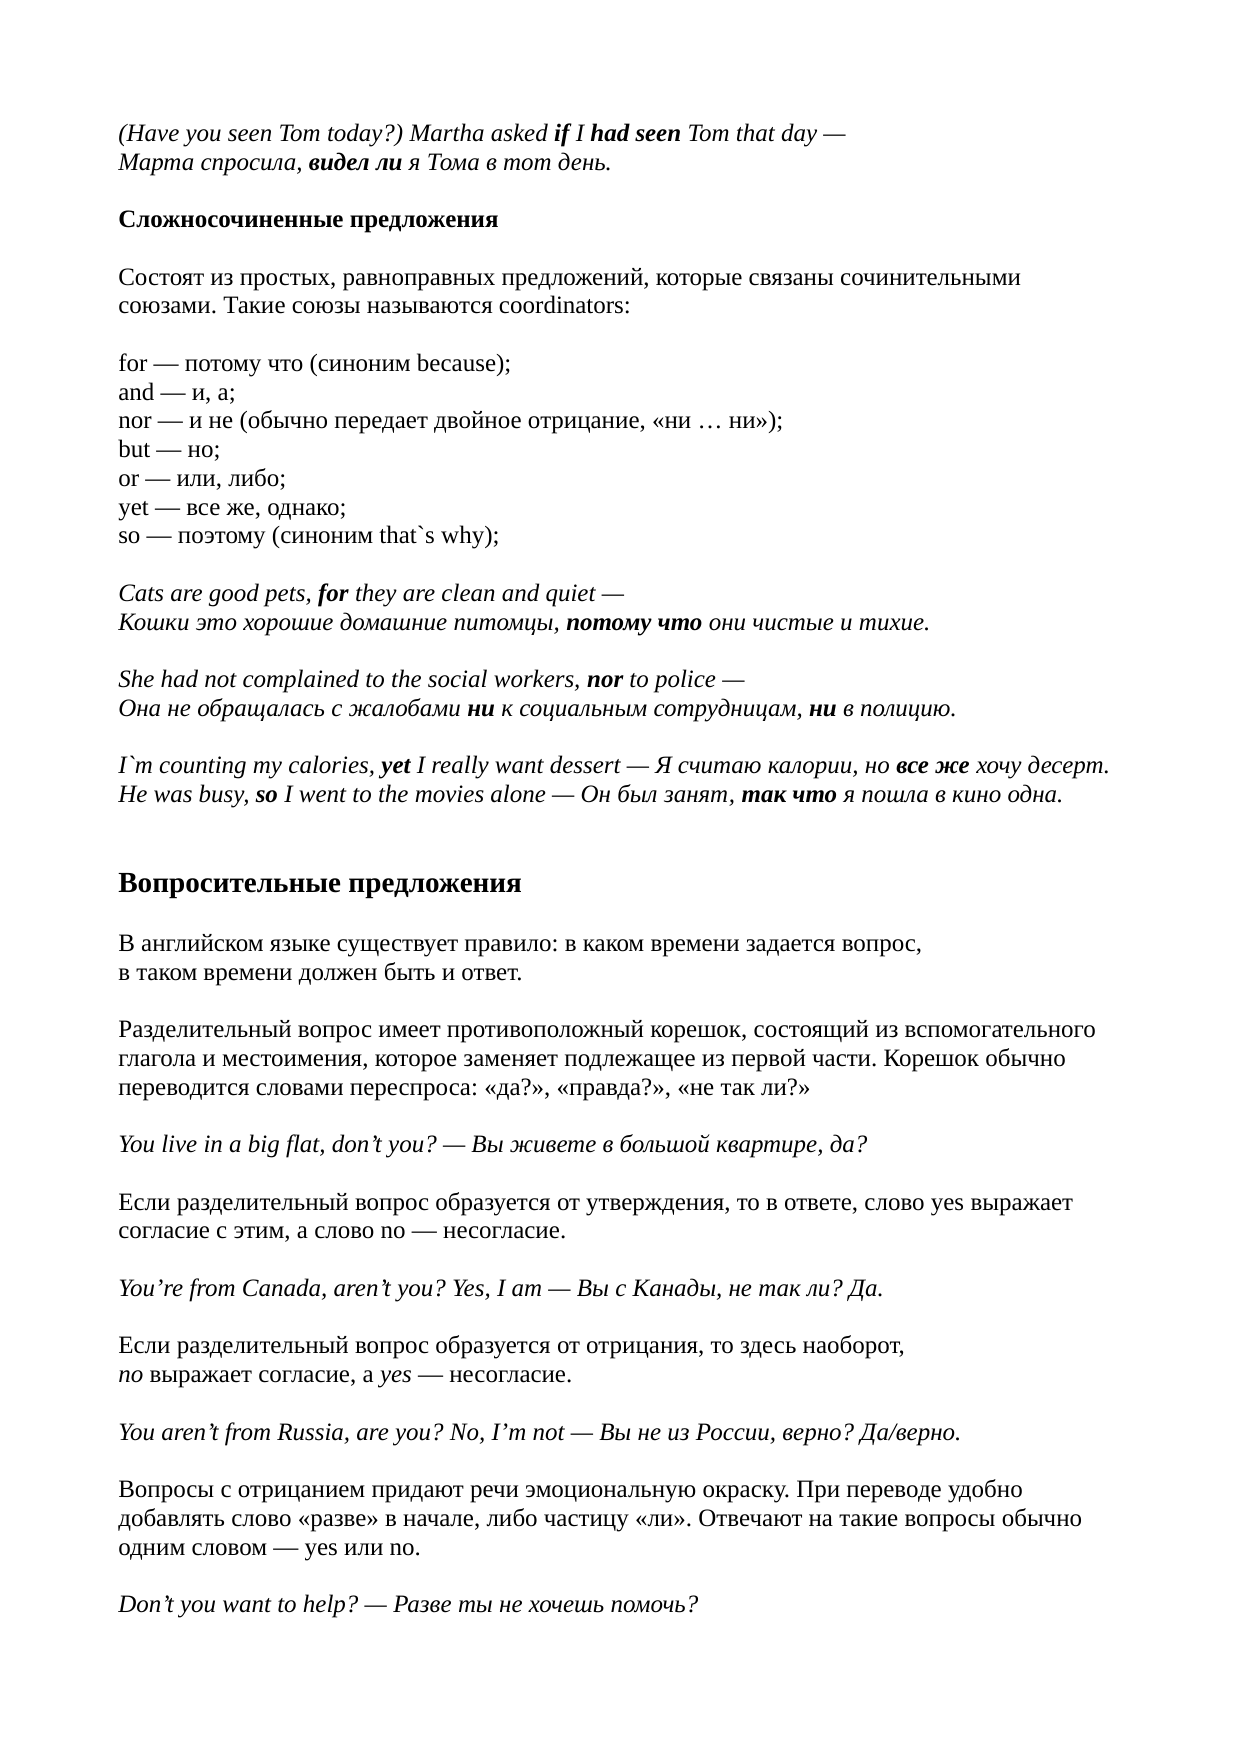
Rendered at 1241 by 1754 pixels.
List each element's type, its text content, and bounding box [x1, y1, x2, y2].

text Марта спросила, видел ли я Тома в тот день. [118, 147, 1122, 176]
text согласие с этим, а слово no — несогласие. [118, 1215, 1122, 1244]
text She had not complained to the social workers, nor to police — [118, 664, 1122, 693]
text You aren’t from Russia, are you? No, I’m not — Вы не из России, верно? Да/верно. [118, 1417, 1122, 1445]
text (Have you seen Tom today?) Martha asked if I had seen Tom that day — [118, 118, 1122, 147]
text Состоят из простых, равноправных предложений, которые связаны сочинительными союзами. Такие союзы называются coordinators: [118, 262, 1122, 319]
text Кошки это хорошие домашние питомцы, потому что они чистые и тихие. [118, 607, 1122, 636]
text no выражает согласие, а yes — несогласие. [118, 1359, 1122, 1388]
text nor — и не (обычно передает двойное отрицание, «ни … ни»); [118, 406, 1122, 434]
text в таком времени должен быть и ответ. [118, 957, 1122, 985]
text You live in a big flat, don’t you? — Вы живете в большой квартире, да? [118, 1129, 1122, 1158]
text Она не обращалась с жалобами ни к социальным сотрудницам, ни в полицию. [118, 693, 1122, 722]
text Сложносочиненные предложения [118, 204, 1122, 233]
text You’re from Canada, aren’t you? Yes, I am — Вы с Канады, не так ли? Да. [118, 1273, 1122, 1302]
text Вопросительные предложения [118, 866, 1122, 899]
text so — поэтому (синоним that`s why); [118, 521, 1122, 549]
text or — или, либо; [118, 463, 1122, 492]
text Разделительный вопрос имеет противоположный корешок, состоящий из вспомогательного глагола и местоимения, которое заменяет подлежащее из первой части. Корешок обычно переводится словами переспроса: «да?», «правда?», «не так ли?» [118, 1014, 1122, 1100]
text Don’t you want to help? — Разве ты не хочешь помочь? [118, 1589, 1122, 1618]
text Cats are good pets, for they are clean and quiet — [118, 578, 1122, 607]
text He was busy, so I went to the movies alone — Он был занят, так что я пошла в кино одна. [118, 779, 1122, 808]
text for — потому что (синоним because); [118, 348, 1122, 377]
text but — но; [118, 434, 1122, 463]
text Вопросы с отрицанием придают речи эмоциональную окраску. При переводе удобно добавлять слово «разве» в начале, либо частицу «ли». Отвечают на такие вопросы обычно одним словом — yes или no. [118, 1474, 1122, 1560]
text Если разделительный вопрос образуется от утверждения, то в ответе, слово yes выражает [118, 1187, 1122, 1215]
text yet — все же, однако; [118, 492, 1122, 521]
text В английском языке существует правило: в каком времени задается вопрос, [118, 928, 1122, 957]
text I`m counting my calories, yet I really want dessert — Я считаю калории, но все же хочу десерт. [118, 751, 1122, 779]
text Если разделительный вопрос образуется от отрицания, то здесь наоборот, [118, 1330, 1122, 1359]
text and — и, а; [118, 377, 1122, 406]
